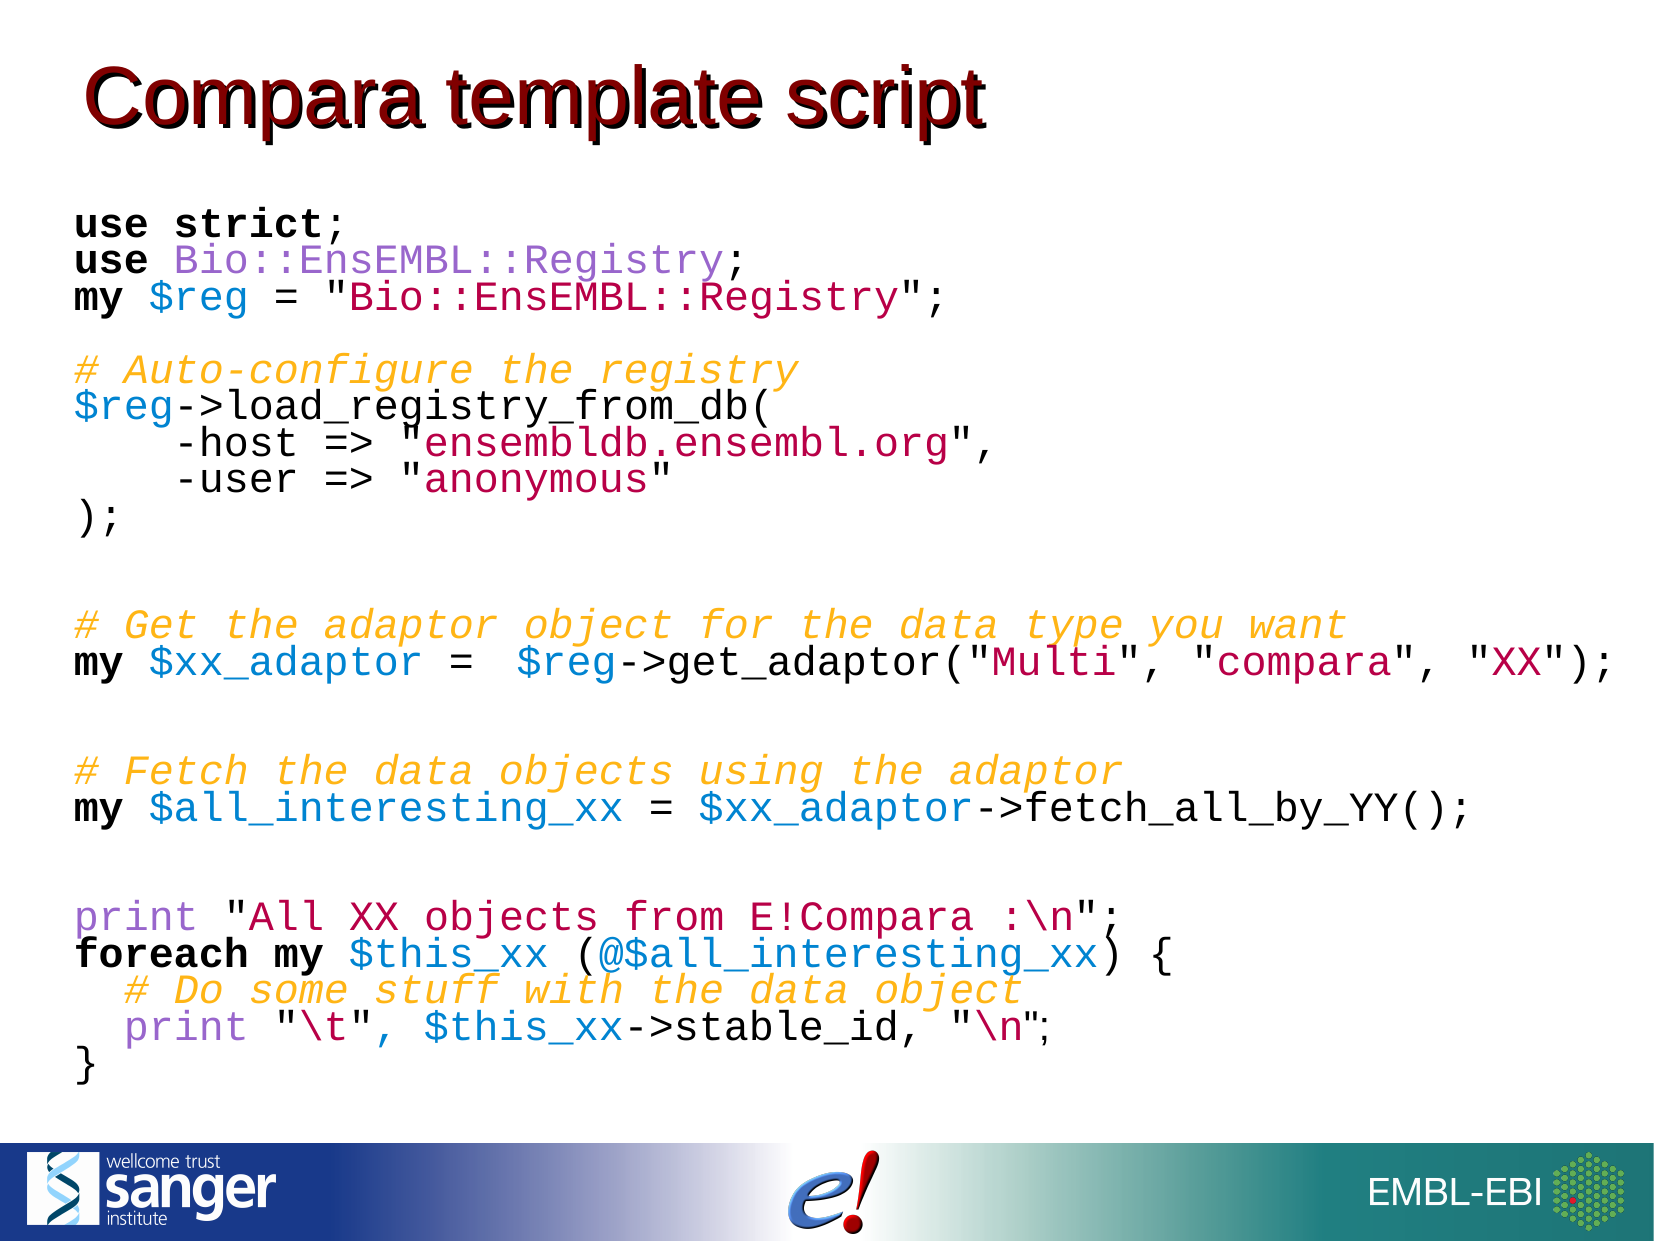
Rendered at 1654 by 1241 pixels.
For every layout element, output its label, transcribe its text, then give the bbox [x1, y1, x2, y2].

text_box use strict; use Bio::EnsEMBL::Registry; my $reg = "Bio::EnsEMBL::Registry"; # Auto-configure the registry $reg->load_registry_from_db( -host => "ensembldb.ensembl.org", -user => "anonymous" ); # Get the adaptor object for the data type you want my $xx_adaptor = $reg->get_adaptor("Multi", "compara", "XX"); # Fetch the data objects using the adaptor my $all_interesting_xx = $xx_adaptor->fetch_all_by_YY(); print "All XX objects from E!Compara :\n"; foreach my $this_xx (@$all_interesting_xx) { # Do some stuff with the data object print "\t", $this_xx->stable_id, "\n"; } [59, 200, 1654, 1092]
picture [0, 1143, 1654, 1241]
title Compara template script [82, 49, 1571, 200]
